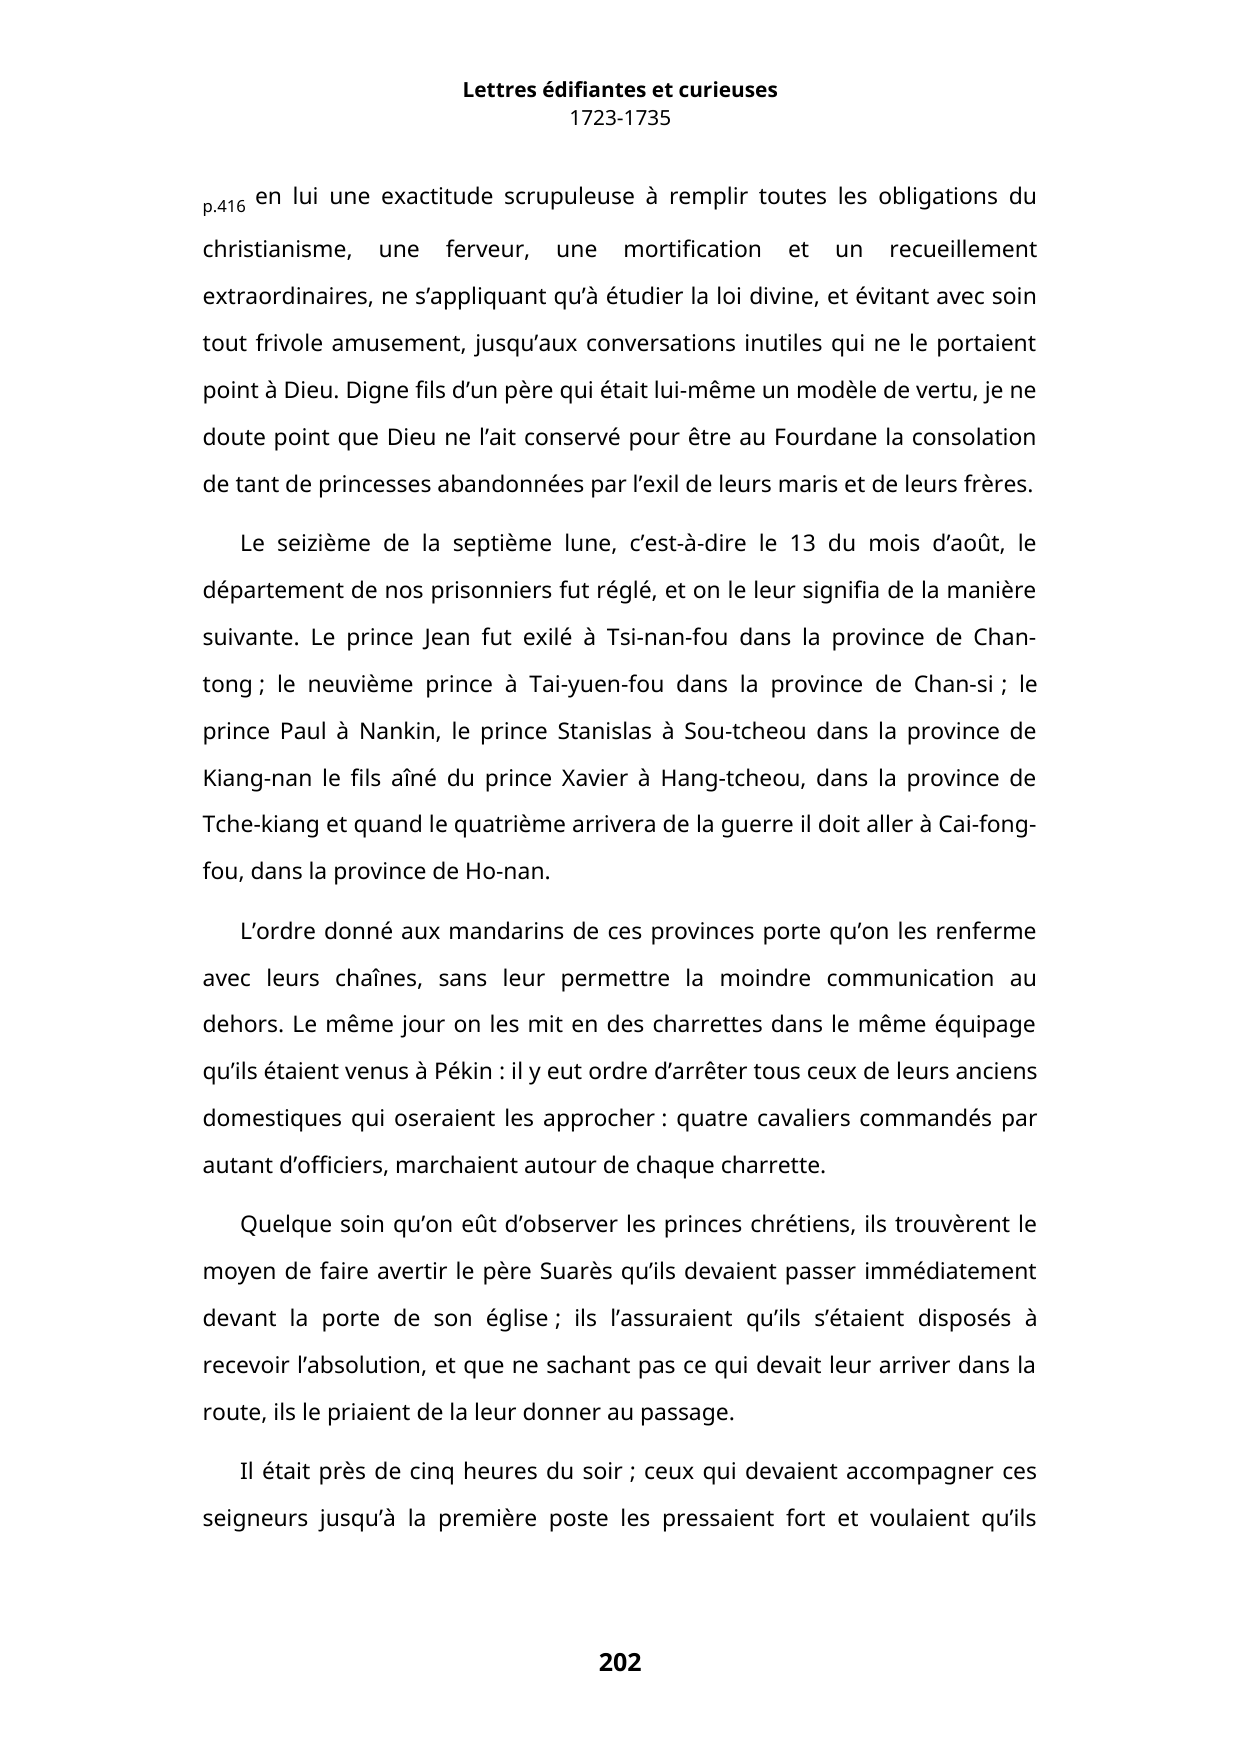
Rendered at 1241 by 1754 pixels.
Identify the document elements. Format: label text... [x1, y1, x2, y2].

text L’ordre donné aux mandarins de ces provinces porte qu’on les renferme avec leurs chaînes, sans leur permettre la moindre communication au dehors. Le même jour on les mit en des charrettes dans le même équipage qu’ils étaient venus à Pékin : il y eut ordre d’arrêter tous ceux de leurs anciens domestiques qui oseraient les approcher : quatre cavaliers commandés par autant d’officiers, marchaient autour de chaque charrette. [202, 914, 1038, 1180]
text p.416 en lui une exactitude scrupuleuse à remplir toutes les obligations du christianisme, une ferveur, une mortification et un recueillement extraordinaires, ne s’appliquant qu’à étudier la loi divine, et évitant avec soin tout frivole amusement, jusqu’aux conversations inutiles qui ne le portaient point à Dieu. Digne fils d’un père qui était lui-même un modèle de vertu, je ne doute point que Dieu ne l’ait conservé pour être au Fourdane la consolation de tant de princesses abandonnées par l’exil de leurs maris et de leurs frères. [202, 180, 1038, 499]
text Quelque soin qu’on eût d’observer les princes chrétiens, ils trouvèrent le moyen de faire avertir le père Suarès qu’ils devaient passer immédiatement devant la porte de son église ; ils l’assuraient qu’ils s’étaient disposés à recevoir l’absolution, et que ne sachant pas ce qui devait leur arriver dans la route, ils le priaient de la leur donner au passage. [202, 1208, 1038, 1427]
text Il était près de cinq heures du soir ; ceux qui devaient accompagner ces seigneurs jusqu’à la première poste les pressaient fort et voulaient qu’ils [202, 1455, 1038, 1533]
text Le seizième de la septième lune, c’est-à-dire le 13 du mois d’août, le département de nos prisonniers fut réglé, et on le leur signifia de la manière suivante. Le prince Jean fut exilé à Tsi-nan-fou dans la province de Chan-tong ; le neuvième prince à Tai-yuen-fou dans la province de Chan-si ; le prince Paul à Nankin, le prince Stanislas à Sou-tcheou dans la province de Kiang-nan le fils aîné du prince Xavier à Hang-tcheou, dans la province de Tche-kiang et quand le quatrième arrivera de la guerre il doit aller à Cai-fong-fou, dans la province de Ho-nan. [202, 527, 1038, 886]
